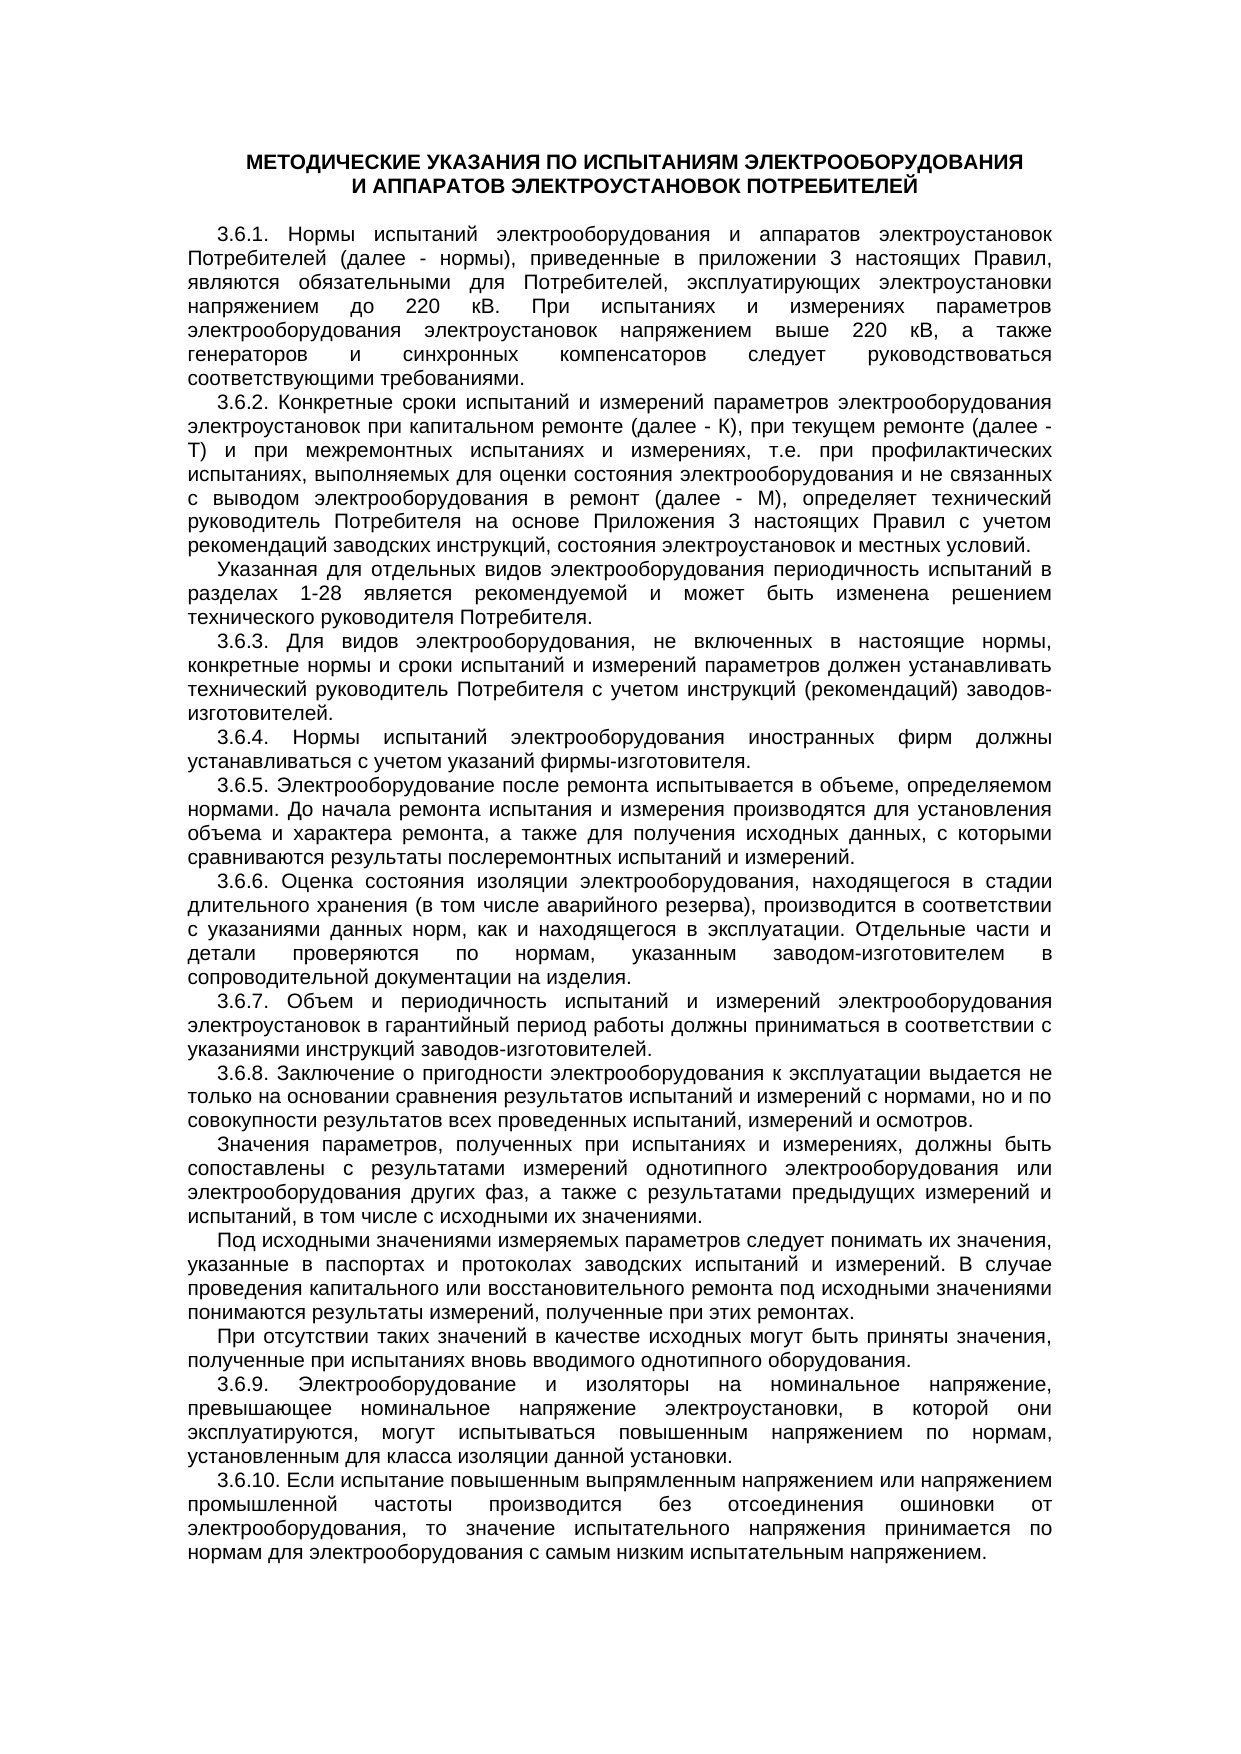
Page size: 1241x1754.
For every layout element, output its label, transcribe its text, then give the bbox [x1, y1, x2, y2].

text 3.6.6. Оценка состояния изоляции электрооборудования, находящегося в стадии длительного хранения (в том числе аварийного резерва), производится в соответствии с указаниями данных норм, как и находящегося в эксплуатации. Отдельные части и детали проверяются по нормам, указанным заводом-изготовителем в сопроводительной документации на изделия. [187, 869, 1053, 988]
text И АППАРАТОВ ЭЛЕКТРОУСТАНОВОК ПОТРЕБИТЕЛЕЙ [187, 174, 1053, 198]
text 3.6.3. Для видов электрооборудования, не включенных в настоящие нормы, конкретные нормы и сроки испытаний и измерений параметров должен устанавливать технический руководитель Потребителя с учетом инструкций (рекомендаций) заводов-изготовителей. [187, 629, 1053, 725]
text 3.6.9. Электрооборудование и изоляторы на номинальное напряжение, превышающее номинальное напряжение электроустановки, в которой они эксплуатируются, могут испытываться повышенным напряжением по нормам, установленным для класса изоляции данной установки. [187, 1372, 1053, 1468]
text 3.6.8. Заключение о пригодности электрооборудования к эксплуатации выдается не только на основании сравнения результатов испытаний и измерений с нормами, но и по совокупности результатов всех проведенных испытаний, измерений и осмотров. [187, 1060, 1053, 1132]
text Значения параметров, полученных при испытаниях и измерениях, должны быть сопоставлены с результатами измерений однотипного электрооборудования или электрооборудования других фаз, а также с результатами предыдущих измерений и испытаний, в том числе с исходными их значениями. [187, 1132, 1053, 1228]
text 3.6.5. Электрооборудование после ремонта испытывается в объеме, определяемом нормами. До начала ремонта испытания и измерения производятся для установления объема и характера ремонта, а также для получения исходных данных, с которыми сравниваются результаты послеремонтных испытаний и измерений. [187, 773, 1053, 869]
text 3.6.2. Конкретные сроки испытаний и измерений параметров электрооборудования электроустановок при капитальном ремонте (далее - К), при текущем ремонте (далее - Т) и при межремонтных испытаниях и измерениях, т.е. при профилактических испытаниях, выполняемых для оценки состояния электрооборудования и не связанных с выводом электрооборудования в ремонт (далее - М), определяет технический руководитель Потребителя на основе Приложения 3 настоящих Правил с учетом рекомендаций заводских инструкций, состояния электроустановок и местных условий. [187, 389, 1053, 557]
text 3.6.10. Если испытание повышенным выпрямленным напряжением или напряжением промышленной частоты производится без отсоединения ошиновки от электрооборудования, то значение испытательного напряжения принимается по нормам для электрооборудования с самым низким испытательным напряжением. [187, 1468, 1053, 1563]
text 3.6.4. Нормы испытаний электрооборудования иностранных фирм должны устанавливаться с учетом указаний фирмы-изготовителя. [187, 725, 1053, 773]
text Указанная для отдельных видов электрооборудования периодичность испытаний в разделах 1-28 является рекомендуемой и может быть изменена решением технического руководителя Потребителя. [187, 557, 1053, 629]
text 3.6.7. Объем и периодичность испытаний и измерений электрооборудования электроустановок в гарантийный период работы должны приниматься в соответствии с указаниями инструкций заводов-изготовителей. [187, 988, 1053, 1060]
text 3.6.1. Нормы испытаний электрооборудования и аппаратов электроустановок Потребителей (далее - нормы), приведенные в приложении 3 настоящих Правил, являются обязательными для Потребителей, эксплуатирующих электроустановки напряжением до 220 кВ. При испытаниях и измерениях параметров электрооборудования электроустановок напряжением выше 220 кВ, а также генераторов и синхронных компенсаторов следует руководствоваться соответствующими требованиями. [187, 222, 1053, 389]
text Под исходными значениями измеряемых параметров следует понимать их значения, указанные в паспортах и протоколах заводских испытаний и измерений. В случае проведения капитального или восстановительного ремонта под исходными значениями понимаются результаты измерений, полученные при этих ремонтах. [187, 1228, 1053, 1324]
text МЕТОДИЧЕСКИЕ УКАЗАНИЯ ПО ИСПЫТАНИЯМ ЭЛЕКТРООБОРУДОВАНИЯ [187, 150, 1053, 174]
text При отсутствии таких значений в качестве исходных могут быть приняты значения, полученные при испытаниях вновь вводимого однотипного оборудования. [187, 1324, 1053, 1372]
